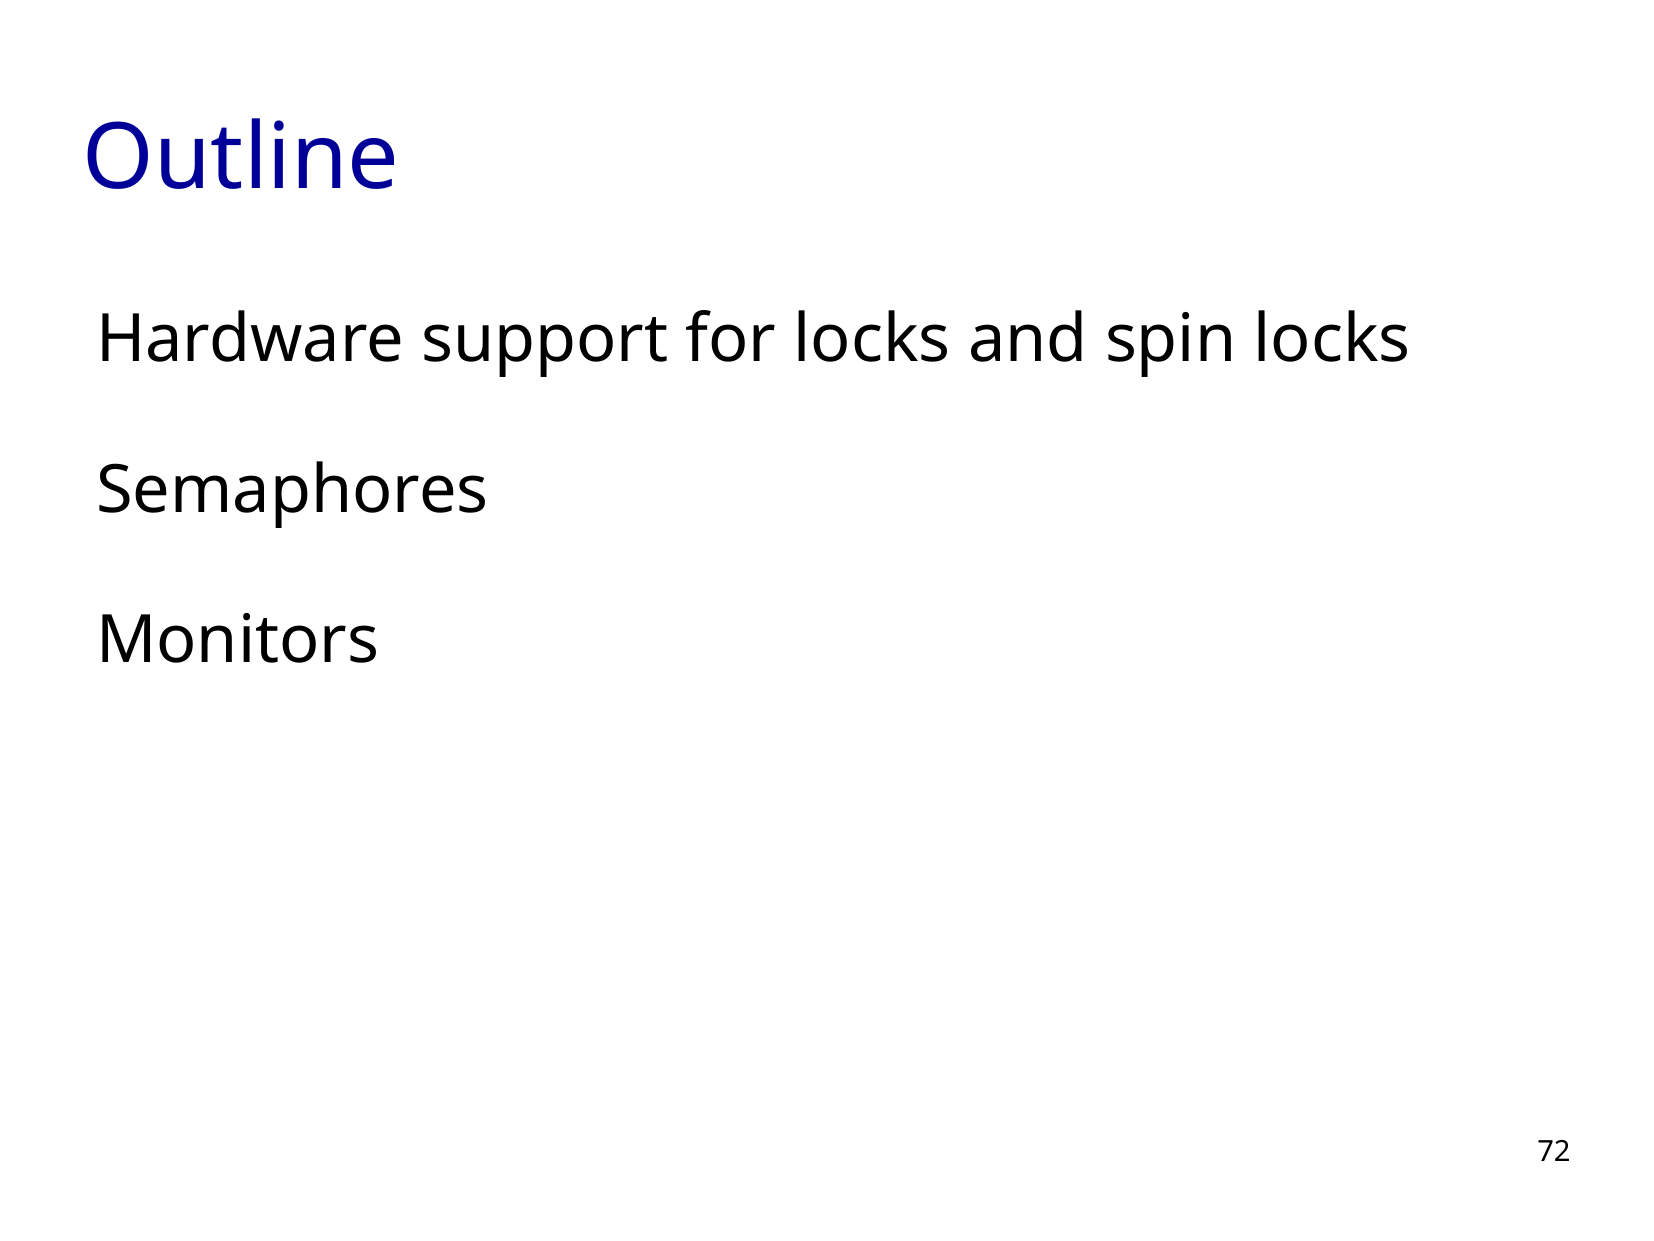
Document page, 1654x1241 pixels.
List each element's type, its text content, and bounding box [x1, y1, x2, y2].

title Outline [82, 49, 1571, 257]
list Hardware support for locks and spin locks Semaphores Monitors [60, 290, 1571, 1096]
